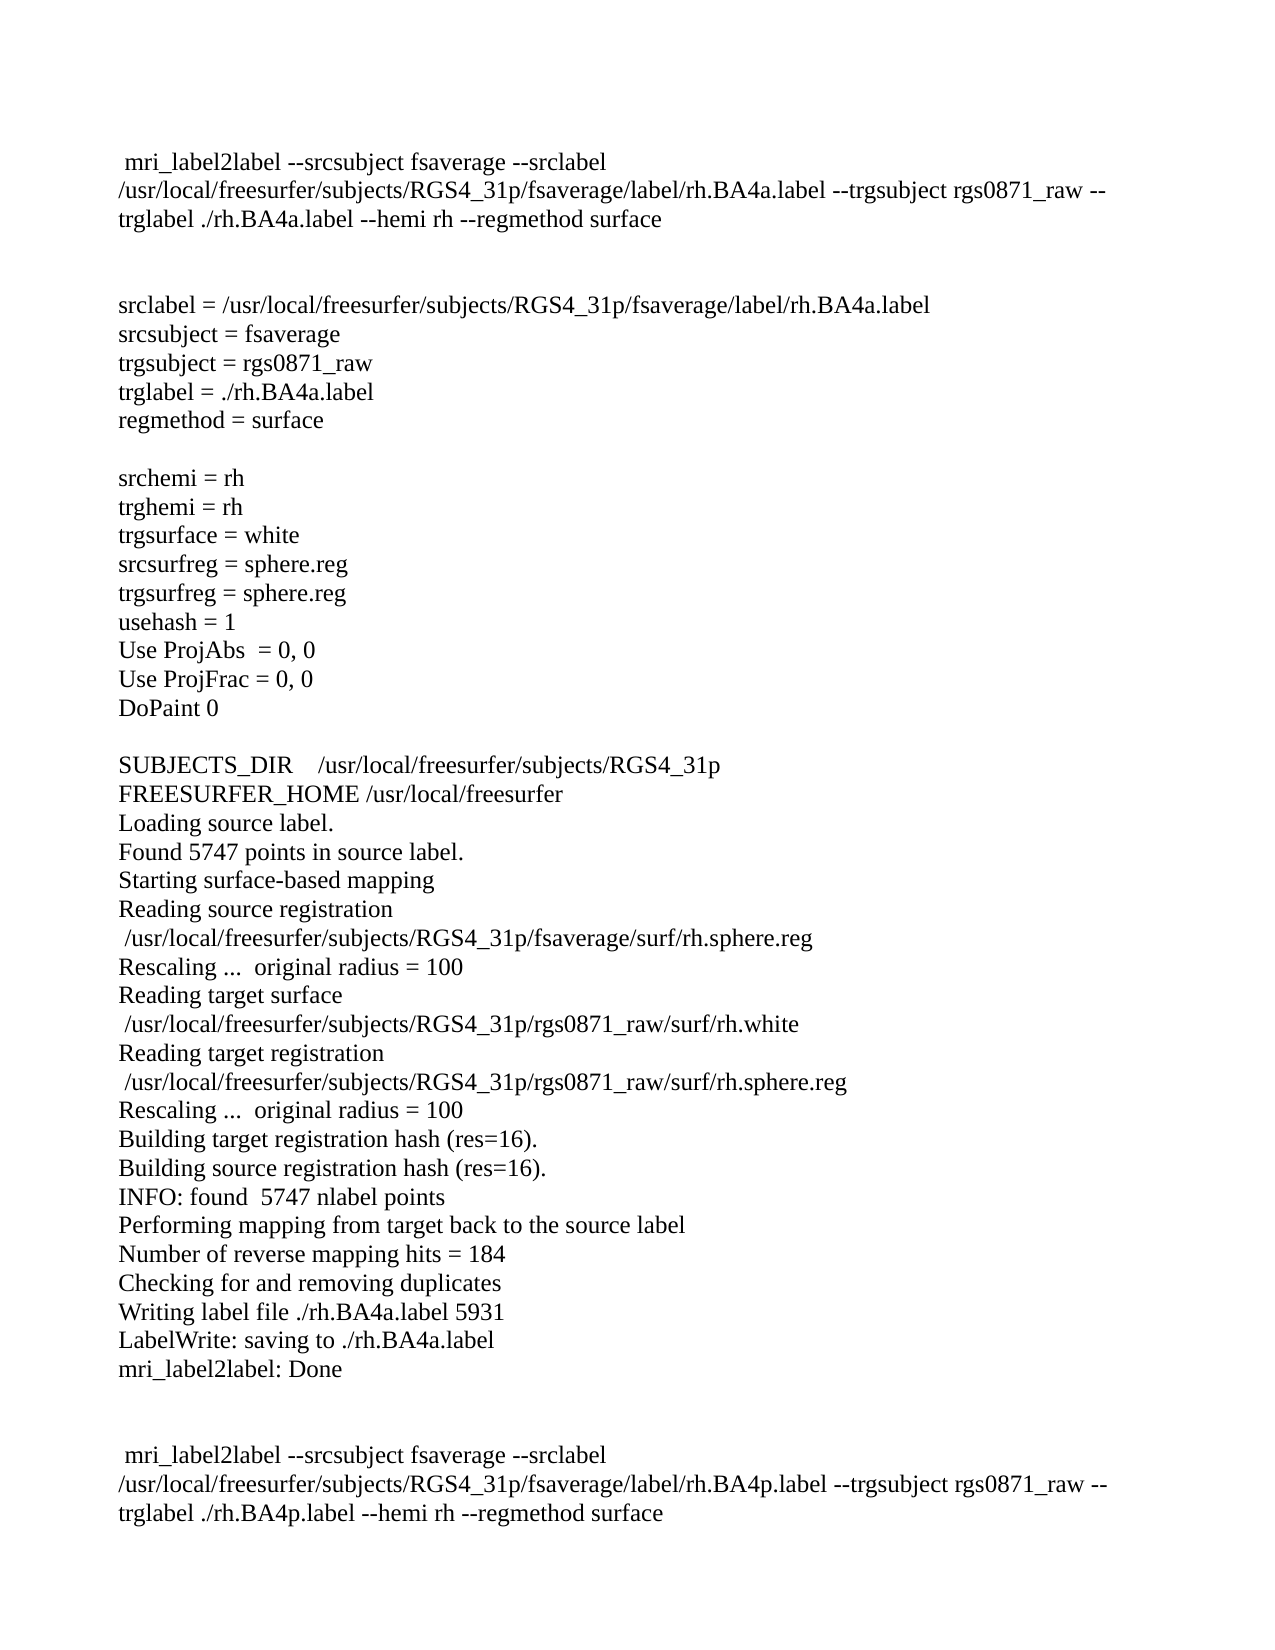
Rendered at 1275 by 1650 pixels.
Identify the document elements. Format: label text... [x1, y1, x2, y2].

text /usr/local/freesurfer/subjects/RGS4_31p/rgs0871_raw/surf/rh.sphere.reg [118, 1067, 1157, 1096]
text FREESURFER_HOME /usr/local/freesurfer [118, 779, 1157, 808]
text Reading target registration [118, 1038, 1157, 1067]
text regmethod = surface [118, 406, 1157, 434]
text usehash = 1 [118, 607, 1157, 636]
text trglabel = ./rh.BA4a.label [118, 377, 1157, 406]
text trgsurfreg = sphere.reg [118, 578, 1157, 607]
text Performing mapping from target back to the source label [118, 1211, 1157, 1239]
text /usr/local/freesurfer/subjects/RGS4_31p/fsaverage/surf/rh.sphere.reg [118, 923, 1157, 952]
text mri_label2label --srcsubject fsaverage --srclabel /usr/local/freesurfer/subjects/RGS4_31p/fsaverage/label/rh.BA4a.label --trgsubject rgs0871_raw --trglabel ./rh.BA4a.label --hemi rh --regmethod surface [118, 147, 1157, 233]
text Use ProjAbs = 0, 0 [118, 636, 1157, 664]
text LabelWrite: saving to ./rh.BA4a.label [118, 1326, 1157, 1354]
text srcsubject = fsaverage [118, 319, 1157, 348]
text srchemi = rh [118, 463, 1157, 492]
text Number of reverse mapping hits = 184 [118, 1239, 1157, 1268]
text Rescaling ... original radius = 100 [118, 1096, 1157, 1124]
text Checking for and removing duplicates [118, 1268, 1157, 1297]
text mri_label2label --srcsubject fsaverage --srclabel /usr/local/freesurfer/subjects/RGS4_31p/fsaverage/label/rh.BA4p.label --trgsubject rgs0871_raw --trglabel ./rh.BA4p.label --hemi rh --regmethod surface [118, 1441, 1157, 1527]
text Loading source label. [118, 808, 1157, 837]
text INFO: found 5747 nlabel points [118, 1182, 1157, 1211]
text Found 5747 points in source label. [118, 837, 1157, 866]
text trgsurface = white [118, 521, 1157, 549]
text Use ProjFrac = 0, 0 [118, 664, 1157, 693]
text Reading target surface [118, 981, 1157, 1009]
text SUBJECTS_DIR /usr/local/freesurfer/subjects/RGS4_31p [118, 751, 1157, 779]
text /usr/local/freesurfer/subjects/RGS4_31p/rgs0871_raw/surf/rh.white [118, 1009, 1157, 1038]
text srcsurfreg = sphere.reg [118, 549, 1157, 578]
text mri_label2label: Done [118, 1354, 1157, 1383]
text trghemi = rh [118, 492, 1157, 521]
text DoPaint 0 [118, 693, 1157, 722]
text trgsubject = rgs0871_raw [118, 348, 1157, 377]
text Writing label file ./rh.BA4a.label 5931 [118, 1297, 1157, 1326]
text srclabel = /usr/local/freesurfer/subjects/RGS4_31p/fsaverage/label/rh.BA4a.label [118, 291, 1157, 319]
text Building target registration hash (res=16). [118, 1124, 1157, 1153]
text Building source registration hash (res=16). [118, 1153, 1157, 1182]
text Starting surface-based mapping [118, 866, 1157, 894]
text Reading source registration [118, 894, 1157, 923]
text Rescaling ... original radius = 100 [118, 952, 1157, 981]
